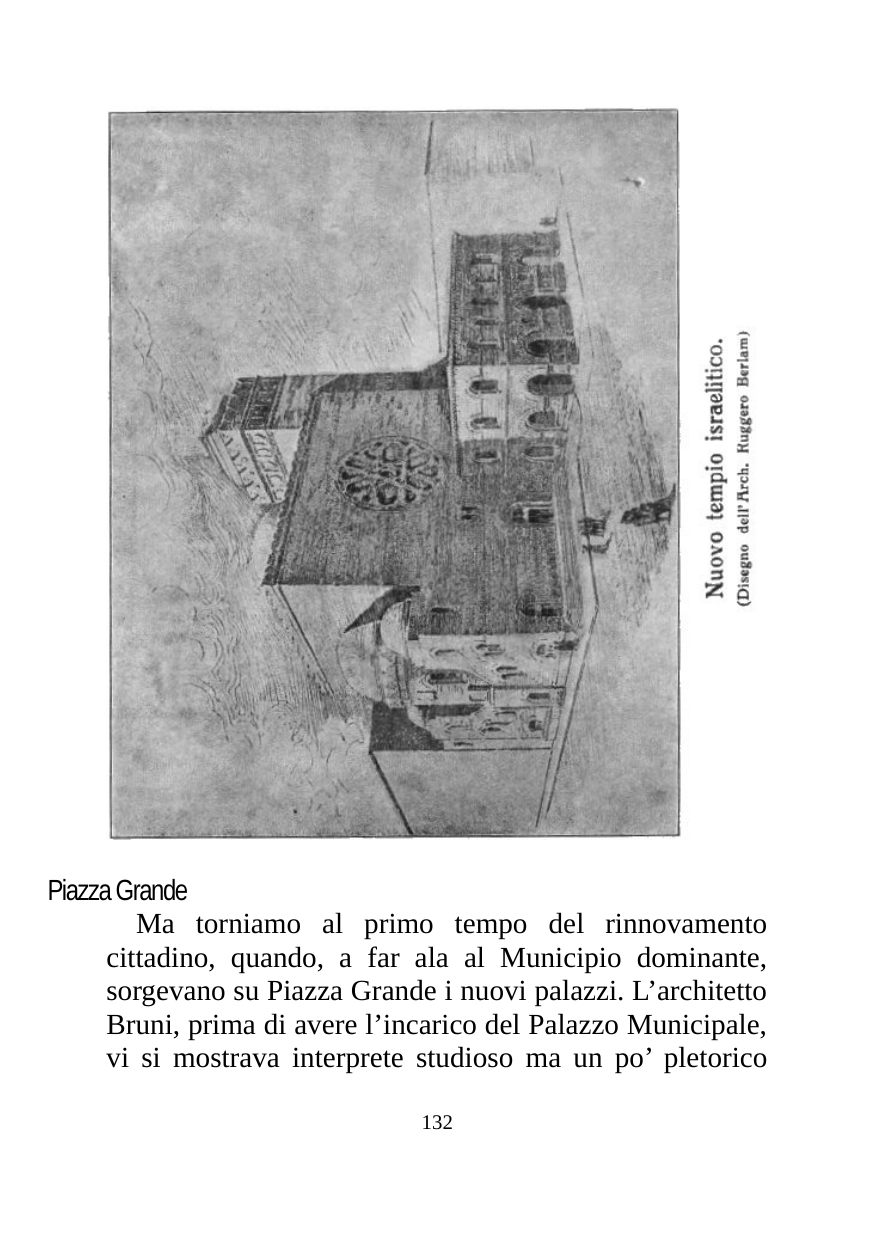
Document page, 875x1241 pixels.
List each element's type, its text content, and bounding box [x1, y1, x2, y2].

text Ma torniamo al primo tempo del rinnovamento cittadino, quando, a far ala al Municipio dominante, sorgevano su Piazza Grande i nuovi palazzi. L’architetto Bruni, prima di avere l’incarico del Palazzo Municipale, vi si mostrava interprete studioso ma un po’ pletorico [106, 906, 768, 1074]
subtitle Piazza Grande [47, 873, 768, 906]
picture [106, 106, 768, 840]
